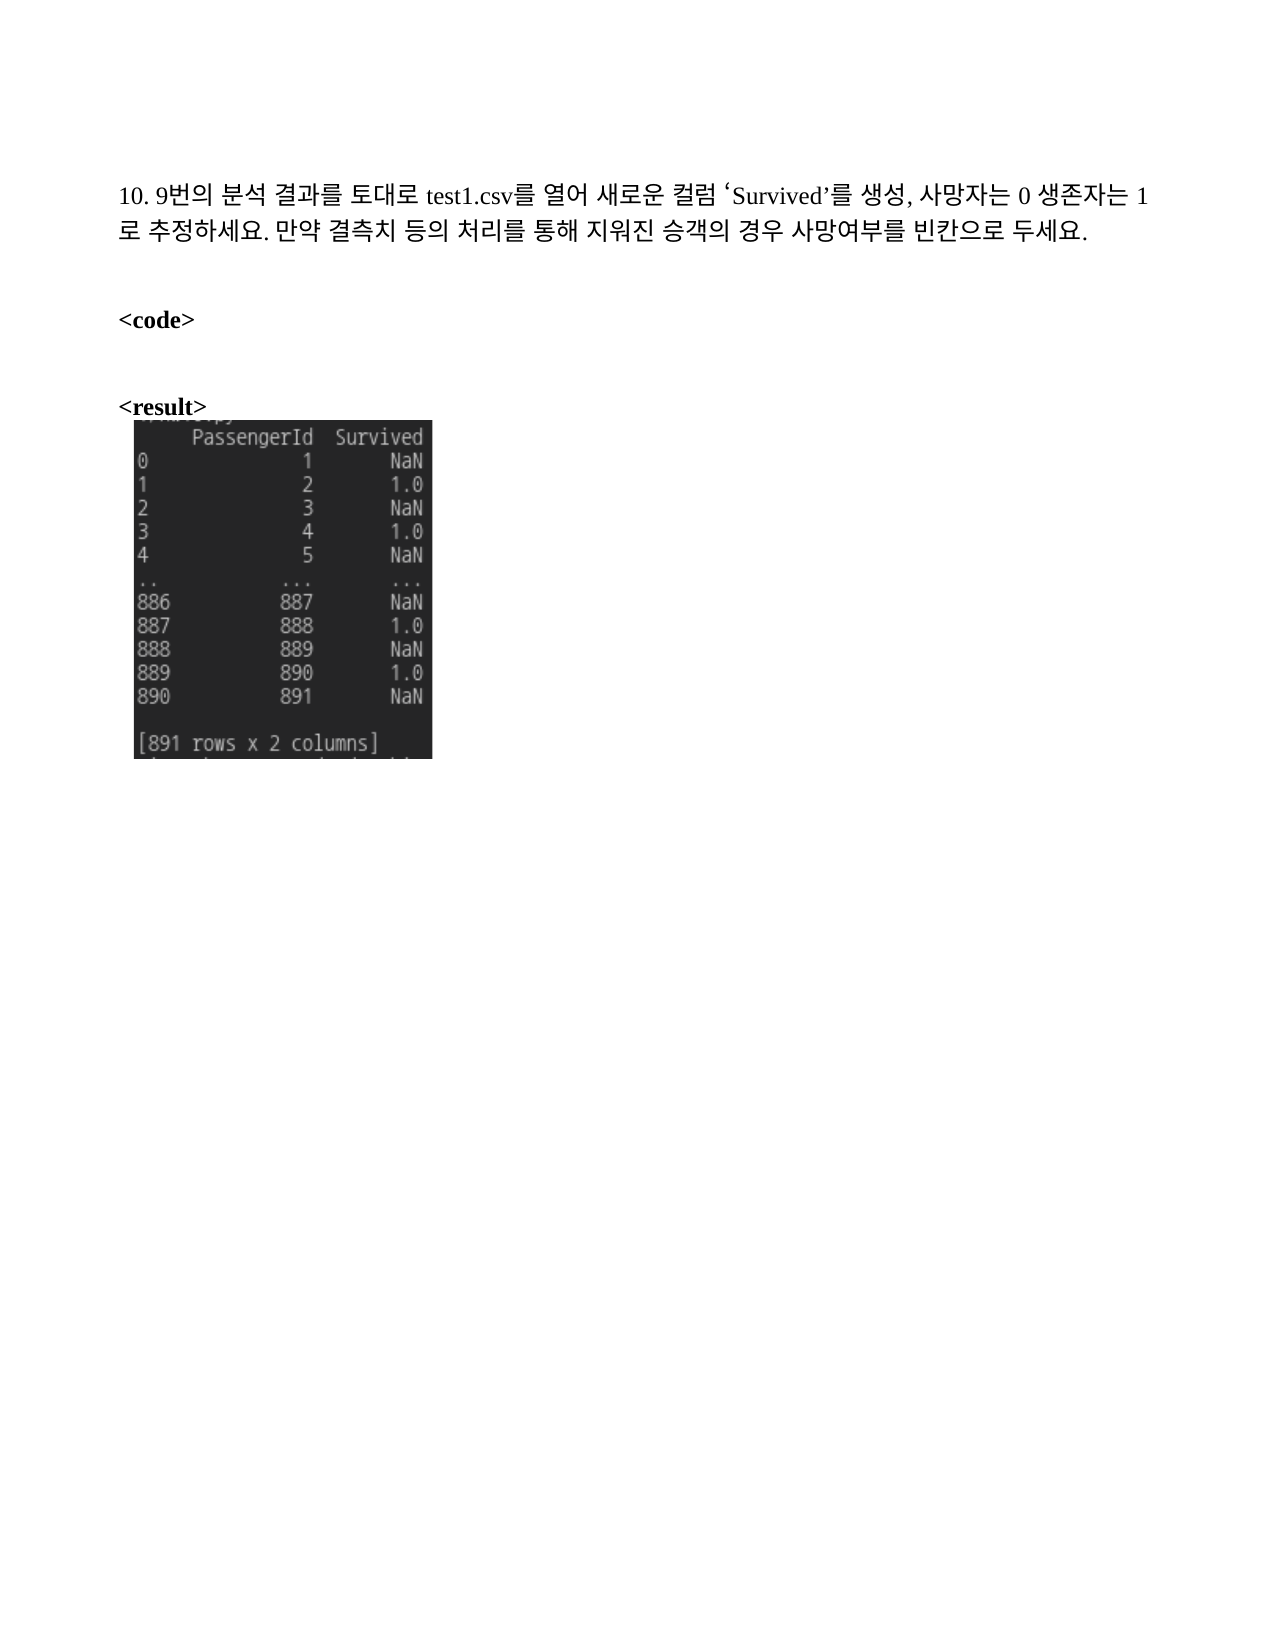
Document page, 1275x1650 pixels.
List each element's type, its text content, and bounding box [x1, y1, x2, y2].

text <code> [118, 306, 1157, 334]
text 10. 9번의 분석 결과를 토대로 test1.csv를 열어 새로운 컬럼 ‘Survived’를 생성, 사망자는 0 생존자는 1로 추정하세요. 만약 결측치 등의 처리를 통해 지워진 승객의 경우 사망여부를 빈칸으로 두세요. [118, 176, 1157, 248]
text <result> [118, 392, 1157, 421]
